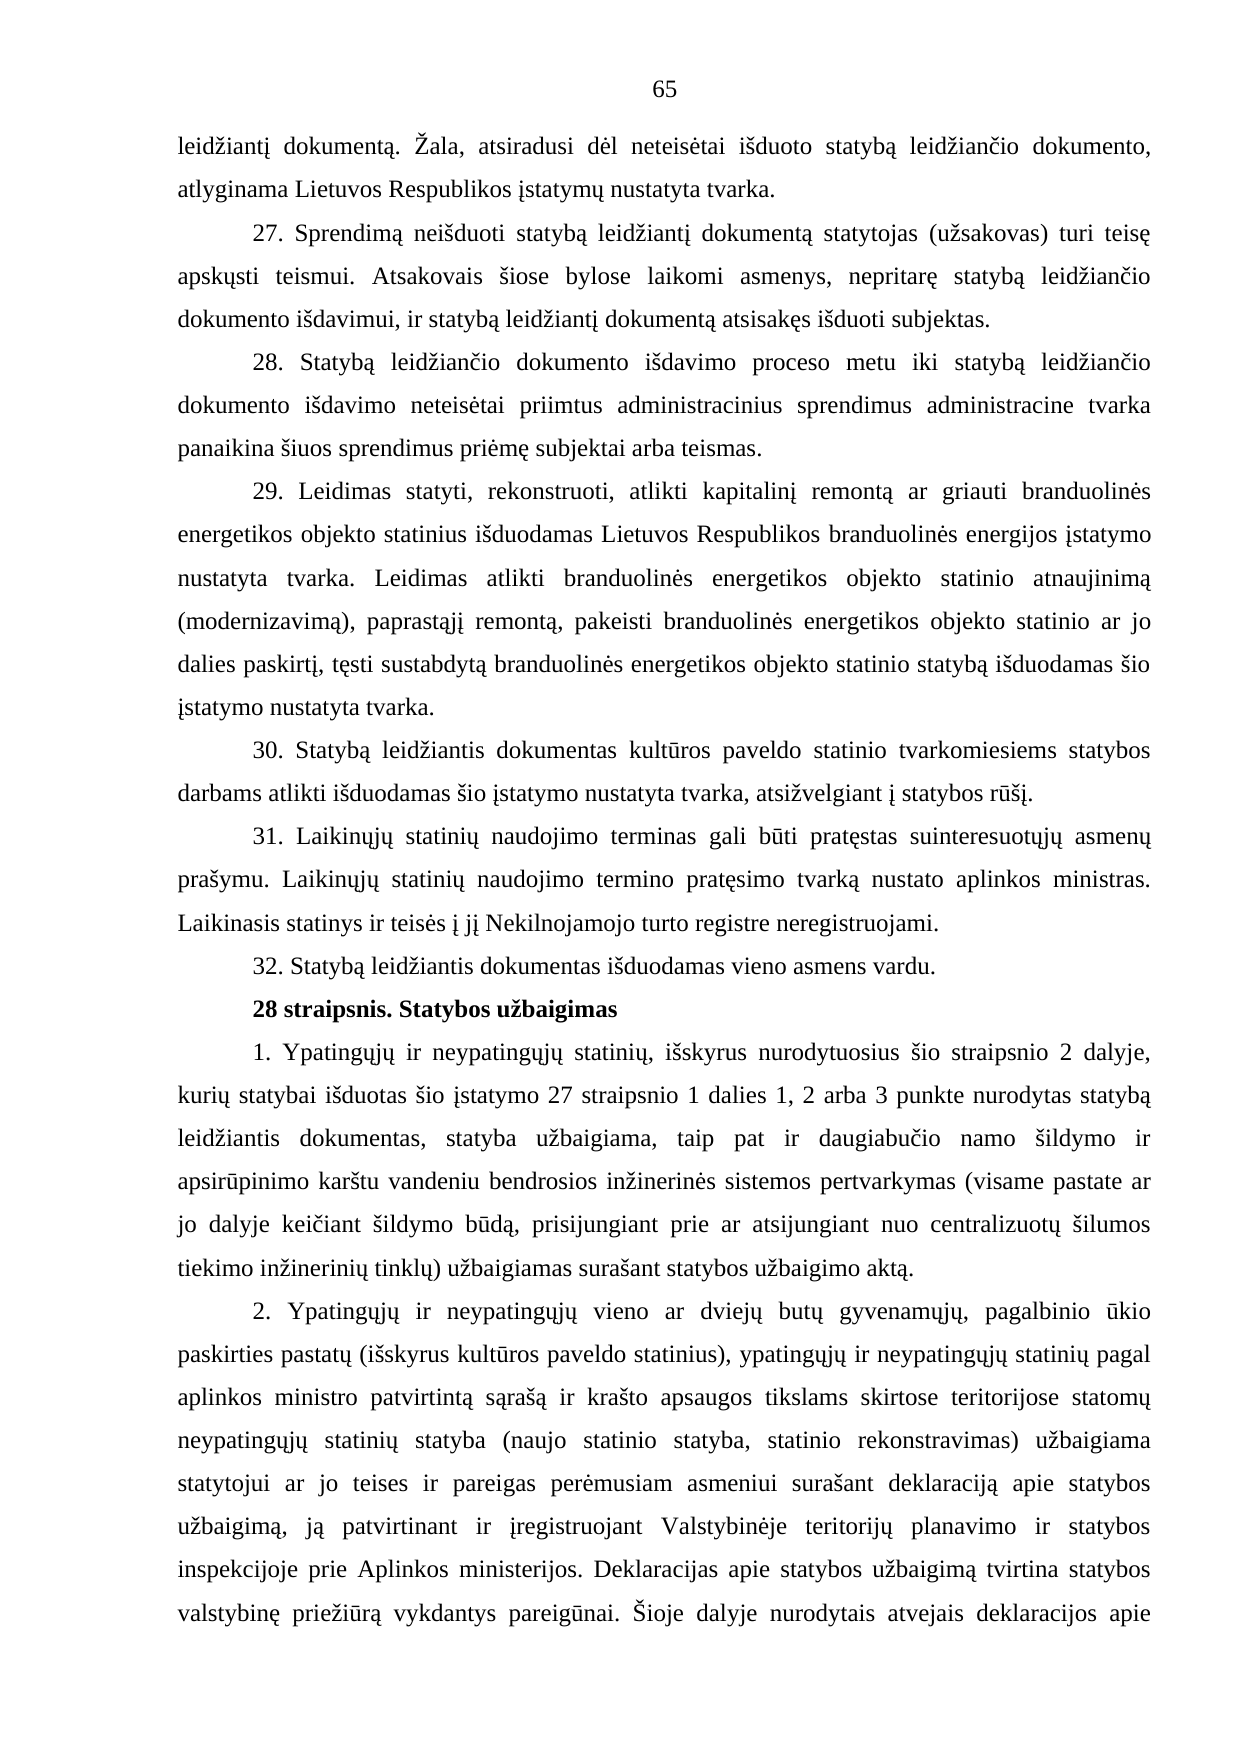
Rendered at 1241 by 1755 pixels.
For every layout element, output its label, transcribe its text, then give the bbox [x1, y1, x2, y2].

text 28 straipsnis. Statybos užbaigimas [177, 994, 1152, 1023]
text 29. Leidimas statyti, rekonstruoti, atlikti kapitalinį remontą ar griauti branduolinės energetikos objekto statinius išduodamas Lietuvos Respublikos branduolinės energijos įstatymo nustatyta tvarka. Leidimas atlikti branduolinės energetikos objekto statinio atnaujinimą (modernizavimą), paprastąjį remontą, pakeisti branduolinės energetikos objekto statinio ar jo dalies paskirtį, tęsti sustabdytą branduolinės energetikos objekto statinio statybą išduodamas šio įstatymo nustatyta tvarka. [177, 476, 1152, 721]
text leidžiantį dokumentą. Žala, atsiradusi dėl neteisėtai išduoto statybą leidžiančio dokumento, atlyginama Lietuvos Respublikos įstatymų nustatyta tvarka. [177, 131, 1152, 203]
text 27. Sprendimą neišduoti statybą leidžiantį dokumentą statytojas (užsakovas) turi teisę apskųsti teismui. Atsakovais šiose bylose laikomi asmenys, nepritarę statybą leidžiančio dokumento išdavimui, ir statybą leidžiantį dokumentą atsisakęs išduoti subjektas. [177, 218, 1152, 333]
text 31. Laikinųjų statinių naudojimo terminas gali būti pratęstas suinteresuotųjų asmenų prašymu. Laikinųjų statinių naudojimo termino pratęsimo tvarką nustato aplinkos ministras. Laikinasis statinys ir teisės į jį Nekilnojamojo turto registre neregistruojami. [177, 821, 1152, 936]
text 30. Statybą leidžiantis dokumentas kultūros paveldo statinio tvarkomiesiems statybos darbams atlikti išduodamas šio įstatymo nustatyta tvarka, atsižvelgiant į statybos rūšį. [177, 735, 1152, 807]
text 2. Ypatingųjų ir neypatingųjų vieno ar dviejų butų gyvenamųjų, pagalbinio ūkio paskirties pastatų (išskyrus kultūros paveldo statinius), ypatingųjų ir neypatingųjų statinių pagal aplinkos ministro patvirtintą sąrašą ir krašto apsaugos tikslams skirtose teritorijose statomų neypatingųjų statinių statyba (naujo statinio statyba, statinio rekonstravimas) užbaigiama statytojui ar jo teises ir pareigas perėmusiam asmeniui surašant deklaraciją apie statybos užbaigimą, ją patvirtinant ir įregistruojant Valstybinėje teritorijų planavimo ir statybos inspekcijoje prie Aplinkos ministerijos. Deklaracijas apie statybos užbaigimą tvirtina statybos valstybinę priežiūrą vykdantys pareigūnai. Šioje dalyje nurodytais atvejais deklaracijos apie [177, 1296, 1152, 1626]
text 32. Statybą leidžiantis dokumentas išduodamas vieno asmens vardu. [177, 951, 1152, 979]
text 1. Ypatingųjų ir neypatingųjų statinių, išskyrus nurodytuosius šio straipsnio 2 dalyje, kurių statybai išduotas šio įstatymo 27 straipsnio 1 dalies 1, 2 arba 3 punkte nurodytas statybą leidžiantis dokumentas, statyba užbaigiama, taip pat ir daugiabučio namo šildymo ir apsirūpinimo karštu vandeniu bendrosios inžinerinės sistemos pertvarkymas (visame pastate ar jo dalyje keičiant šildymo būdą, prisijungiant prie ar atsijungiant nuo centralizuotų šilumos tiekimo inžinerinių tinklų) užbaigiamas surašant statybos užbaigimo aktą. [177, 1037, 1152, 1281]
text 28. Statybą leidžiančio dokumento išdavimo proceso metu iki statybą leidžiančio dokumento išdavimo neteisėtai priimtus administracinius sprendimus administracine tvarka panaikina šiuos sprendimus priėmę subjektai arba teismas. [177, 347, 1152, 462]
